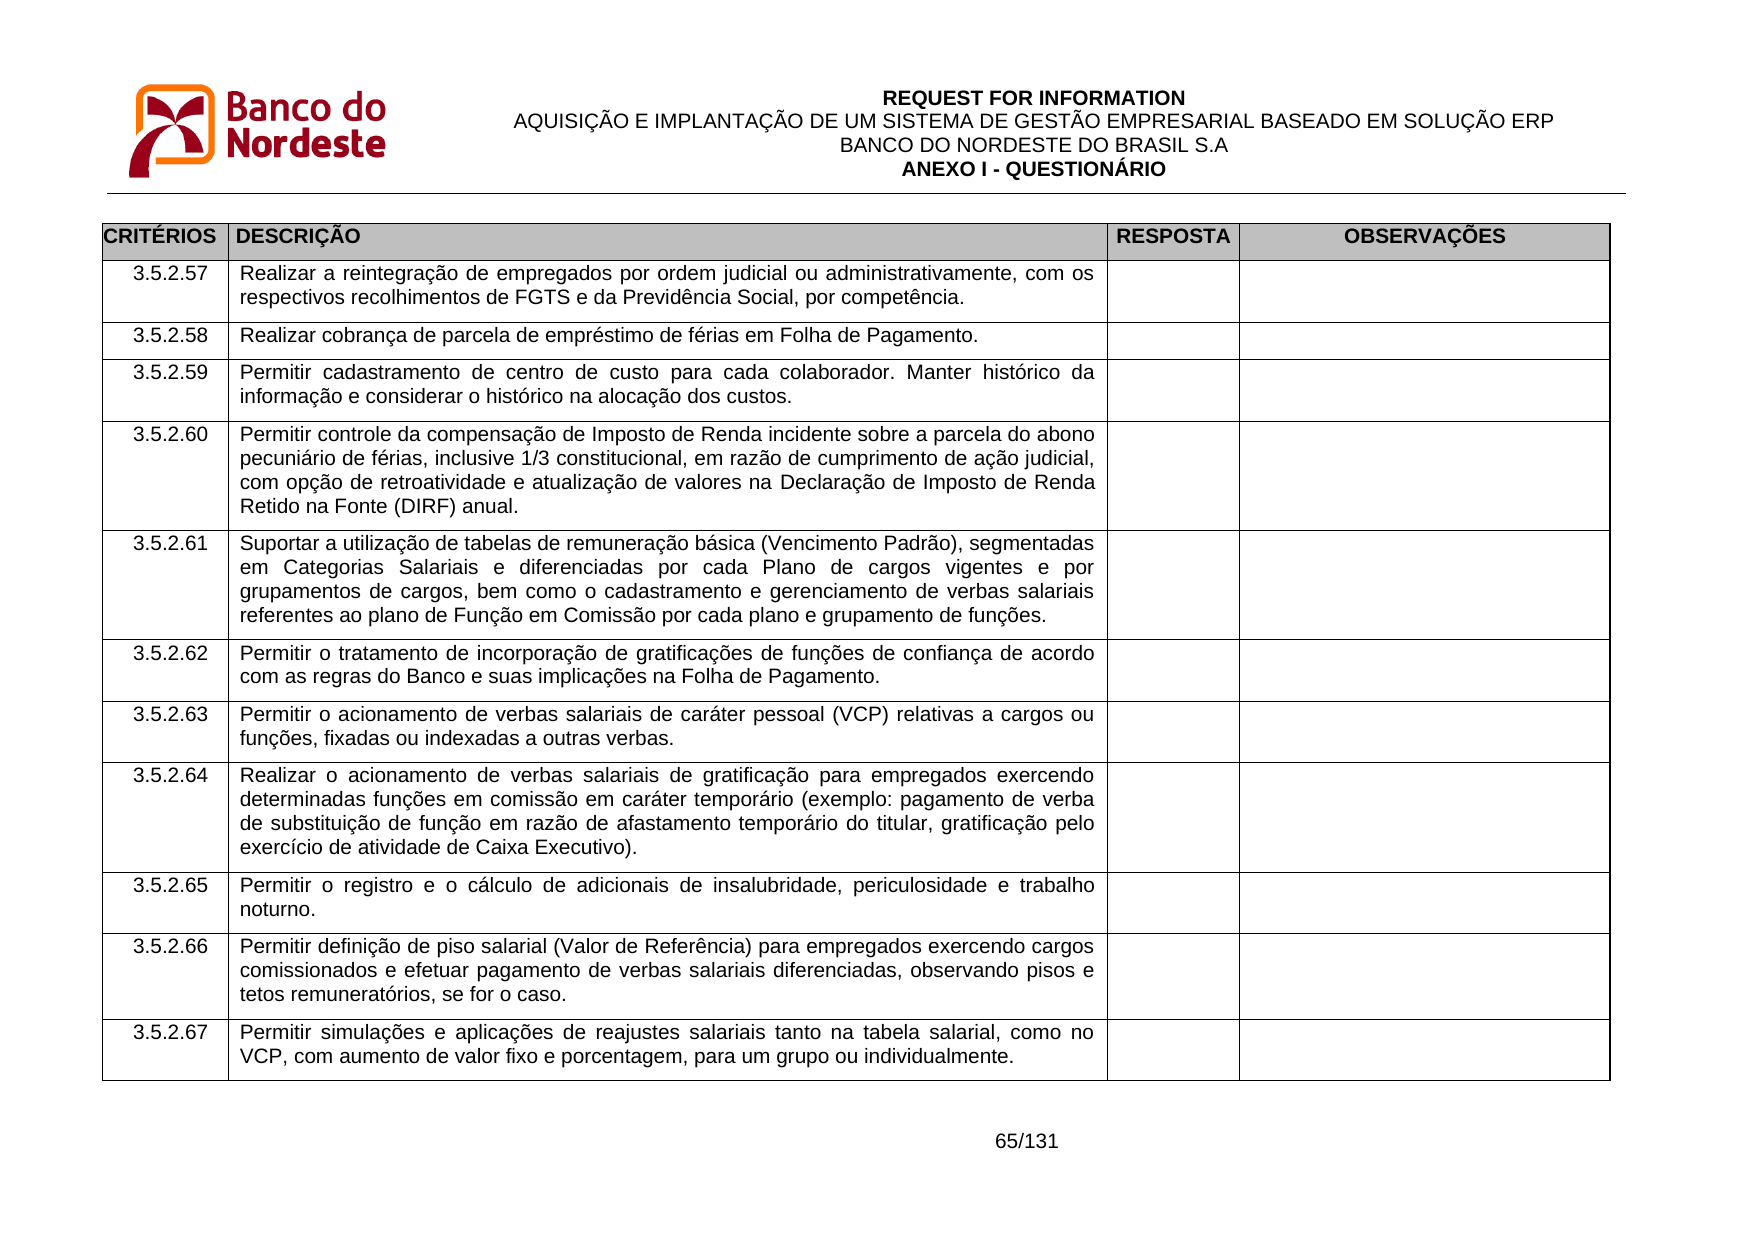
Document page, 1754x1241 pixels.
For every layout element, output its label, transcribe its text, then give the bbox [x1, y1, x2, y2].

table_cell [1240, 934, 1609, 1018]
table_cell [103, 873, 228, 933]
table_cell [1108, 1020, 1239, 1080]
table_cell [103, 934, 228, 1018]
table_cell [1108, 261, 1239, 322]
table_cell Permitir cadastramento de centro de custo para cada colaborador. Manter histórico da informação e considerar o histórico na alocação dos custos. [229, 360, 1107, 421]
table_cell Realizar cobrança de parcela de empréstimo de férias em Folha de Pagamento. [229, 323, 1107, 359]
table_cell Realizar o acionamento de verbas salariais de gratificação para empregados exercendo determinadas funções em comissão em caráter temporário (exemplo: pagamento de verba de substituição de função em razão de afastamento temporário do titular, gratificação pelo exercício de atividade de Caixa Executivo). [229, 763, 1107, 872]
table_cell [1108, 702, 1239, 762]
table_cell [1108, 360, 1239, 421]
table_cell Permitir o registro e o cálculo de adicionais de insalubridade, periculosidade e trabalho noturno. [229, 873, 1107, 933]
table_cell Permitir o acionamento de verbas salariais de caráter pessoal (VCP) relativas a cargos ou funções, fixadas ou indexadas a outras verbas. [229, 702, 1107, 762]
table_cell [1108, 640, 1239, 701]
table_header DESCRIÇÃO [229, 224, 1107, 260]
table_cell [1108, 531, 1239, 639]
table_header RESPOSTA [1108, 224, 1239, 260]
table_cell [1108, 763, 1239, 872]
table_cell [1240, 640, 1609, 701]
table_cell [1240, 1020, 1609, 1080]
table_cell [103, 323, 228, 359]
table_cell [103, 422, 228, 530]
table_cell [103, 360, 228, 421]
table_cell [103, 702, 228, 762]
table_cell [1240, 702, 1609, 762]
table_cell [103, 531, 228, 639]
table_cell [103, 1020, 228, 1080]
table_cell [1240, 261, 1609, 322]
table_cell [1240, 360, 1609, 421]
table_cell Suportar a utilização de tabelas de remuneração básica (Vencimento Padrão), segmentadas em Categorias Salariais e diferenciadas por cada Plano de cargos vigentes e por grupamentos de cargos, bem como o cadastramento e gerenciamento de verbas salariais referentes ao plano de Função em Comissão por cada plano e grupamento de funções. [229, 531, 1107, 639]
table_cell [1108, 323, 1239, 359]
table_cell [1108, 873, 1239, 933]
table_cell [1240, 531, 1609, 639]
table_cell [1240, 763, 1609, 872]
table_cell Permitir controle da compensação de Imposto de Renda incidente sobre a parcela do abono pecuniário de férias, inclusive 1/3 constitucional, em razão de cumprimento de ação judicial, com opção de retroatividade e atualização de valores na Declaração de Imposto de Renda Retido na Fonte (DIRF) anual. [229, 422, 1107, 530]
table_cell [1240, 422, 1609, 530]
table_cell [1108, 422, 1239, 530]
table_cell [103, 261, 228, 322]
table_header CRITÉRIOS [103, 224, 228, 260]
table_header OBSERVAÇÕES [1240, 224, 1609, 260]
table_cell Permitir definição de piso salarial (Valor de Referência) para empregados exercendo cargos comissionados e efetuar pagamento de verbas salariais diferenciadas, observando pisos e tetos remuneratórios, se for o caso. [229, 934, 1107, 1018]
table_cell Realizar a reintegração de empregados por ordem judicial ou administrativamente, com os respectivos recolhimentos de FGTS e da Previdência Social, por competência. [229, 261, 1107, 322]
table_cell [103, 763, 228, 872]
table_cell [1240, 323, 1609, 359]
table_cell Permitir o tratamento de incorporação de gratificações de funções de confiança de acordo com as regras do Banco e suas implicações na Folha de Pagamento. [229, 640, 1107, 701]
table_cell Permitir simulações e aplicações de reajustes salariais tanto na tabela salarial, como no VCP, com aumento de valor fixo e porcentagem, para um grupo ou individualmente. [229, 1020, 1107, 1080]
table_cell [1240, 873, 1609, 933]
table_cell [103, 640, 228, 701]
table_cell [1108, 934, 1239, 1018]
